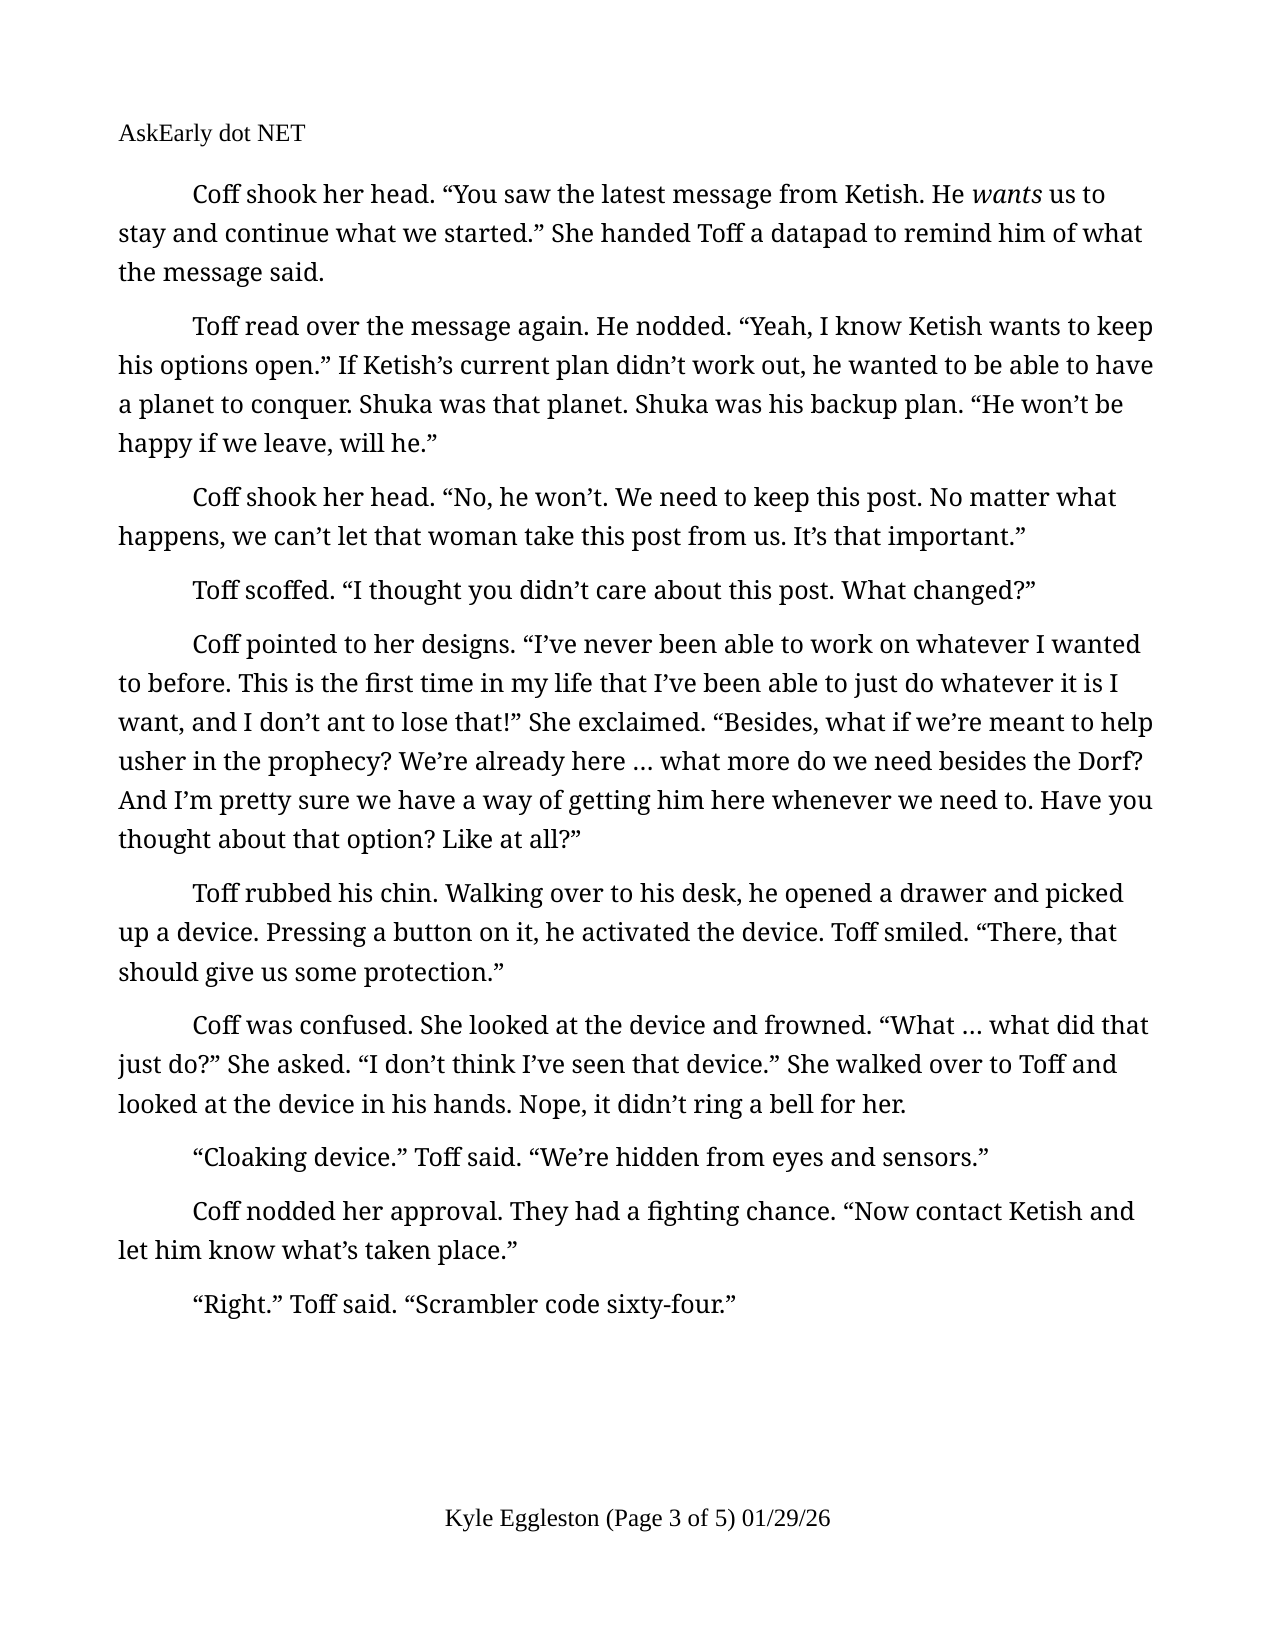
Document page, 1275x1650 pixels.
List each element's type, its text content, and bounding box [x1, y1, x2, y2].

text Coff shook her head. “You saw the latest message from Ketish. He wants us to stay and continue what we started.” She handed Toff a datapad to remind him of what the message said. [118, 176, 1157, 289]
text Toff scoffed. “I thought you didn’t care about this post. What changed?” [118, 573, 1157, 607]
text Toff read over the message again. He nodded. “Yeah, I know Ketish wants to keep his options open.” If Ketish’s current plan didn’t work out, he wanted to be able to have a planet to conquer. Shuka was that planet. Shuka was his backup plan. “He won’t be happy if we leave, will he.” [118, 308, 1157, 460]
text Coff pointed to her designs. “I’ve never been able to work on whatever I wanted to before. This is the first time in my life that I’ve been able to just do whatever it is I want, and I don’t ant to lose that!” She exclaimed. “Besides, what if we’re meant to help usher in the prophecy? We’re already here … what more do we need besides the Dorf? And I’m pretty sure we have a way of getting him here whenever we need to. Have you thought about that option? Like at all?” [118, 626, 1157, 856]
text Coff nodded her approval. They had a fighting chance. “Now contact Ketish and let him know what’s taken place.” [118, 1194, 1157, 1267]
text Coff was confused. She looked at the device and frowned. “What … what did that just do?” She asked. “I don’t think I’ve seen that device.” She walked over to Toff and looked at the device in his hands. Nope, it didn’t ring a bell for her. [118, 1008, 1157, 1120]
text “Right.” Toff said. “Scrambler code sixty-four.” [118, 1287, 1157, 1321]
text “Cloaking device.” Toff said. “We’re hidden from eyes and sensors.” [118, 1140, 1157, 1174]
text Coff shook her head. “No, he won’t. We need to keep this post. No matter what happens, we can’t let that woman take this post from us. It’s that important.” [118, 480, 1157, 553]
text Toff rubbed his chin. Walking over to his desk, he opened a drawer and picked up a device. Pressing a button on it, he activated the device. Toff smiled. “There, that should give us some protection.” [118, 876, 1157, 988]
